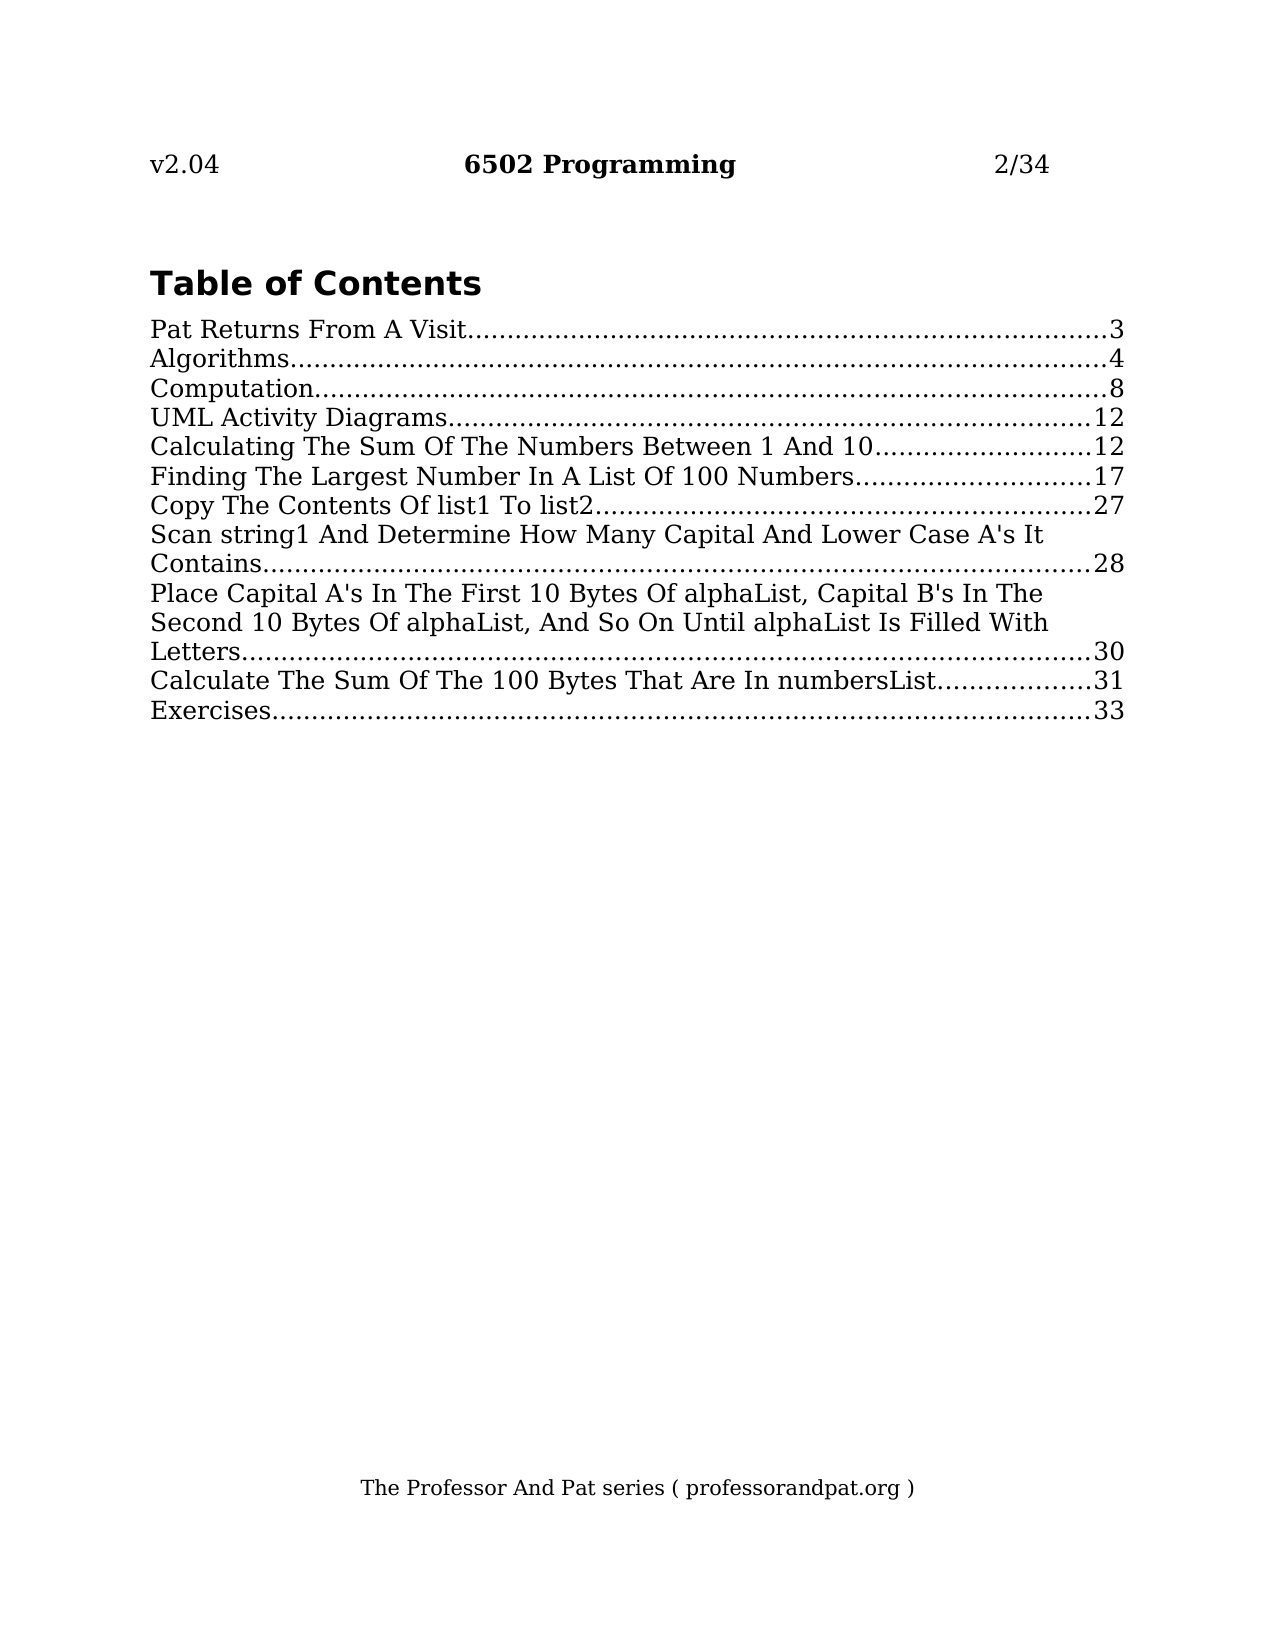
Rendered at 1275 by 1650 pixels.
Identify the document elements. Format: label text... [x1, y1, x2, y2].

text Finding The Largest Number In A List Of 100 Numbers 17 [150, 462, 1125, 491]
text Calculating The Sum Of The Numbers Between 1 And 10 12 [150, 432, 1125, 462]
text Place Capital A's In The First 10 Bytes Of alphaList, Capital B's In The Second 10 Bytes Of alphaList, And So On Until alphaList Is Filled With Letters 30 [150, 579, 1125, 667]
text Pat Returns From A Visit 3 [150, 315, 1125, 344]
subtitle Table of Contents [150, 264, 1125, 303]
text Computation 8 [150, 374, 1125, 403]
text Copy The Contents Of list1 To list2 27 [150, 491, 1125, 520]
text Algorithms 4 [150, 344, 1125, 374]
text Calculate The Sum Of The 100 Bytes That Are In numbersList 31 [150, 667, 1125, 696]
text Exercises 33 [150, 696, 1125, 725]
text Scan string1 And Determine How Many Capital And Lower Case A's It Contains 28 [150, 520, 1125, 579]
text UML Activity Diagrams 12 [150, 403, 1125, 432]
